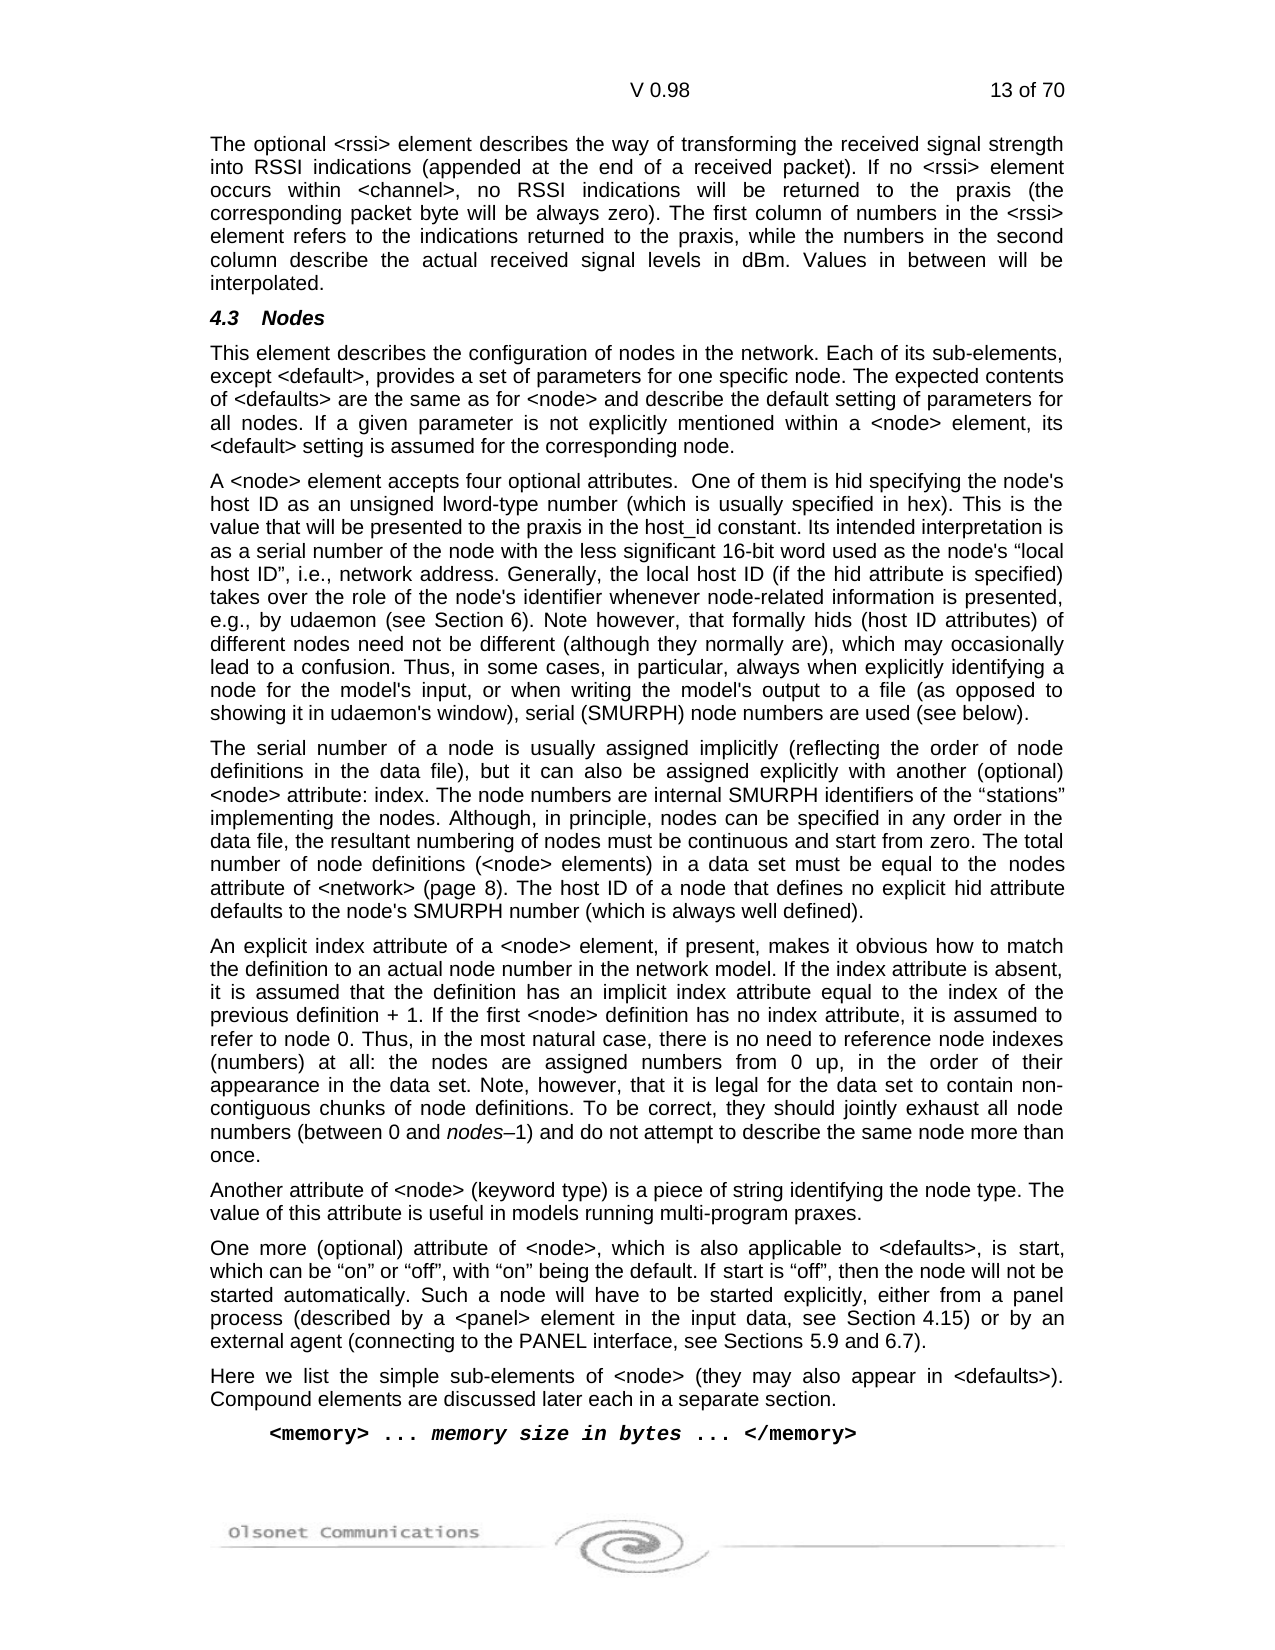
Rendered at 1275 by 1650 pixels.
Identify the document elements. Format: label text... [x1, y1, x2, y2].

text Another attribute of <node> (keyword type) is a piece of string identifying the node type. The value of this attribute is useful in models running multi-program praxes. [210, 1178, 1065, 1225]
text A <node> element accepts four optional attributes. One of them is hid specifying the node's host ID as an unsigned lword-type number (which is usually specified in hex). This is the value that will be presented to the praxis in the host_id constant. Its intended interpretation is as a serial number of the node with the less significant 16-bit word used as the node's “local host ID”, i.e., network address. Generally, the local host ID (if the hid attribute is specified) takes over the role of the node's identifier whenever node-related information is presented, e.g., by udaemon (see Section 6). Note however, that formally hids (host ID attributes) of different nodes need not be different (although they normally are), which may occasionally lead to a confusion. Thus, in some cases, in particular, always when explicitly identifying a node for the model's input, or when writing the model's output to a file (as opposed to showing it in udaemon's window), serial (SMURPH) node numbers are used (see below). [210, 469, 1065, 725]
text The optional <rssi> element describes the way of transforming the received signal strength into RSSI indications (appended at the end of a received packet). If no <rssi> element occurs within <channel>, no RSSI indications will be returned to the praxis (the corresponding packet byte will be always zero). The first column of numbers in the <rssi> element refers to the indications returned to the praxis, while the numbers in the second column describe the actual received signal levels in dBm. Values in between will be interpolated. [210, 132, 1065, 295]
text The serial number of a node is usually assigned implicitly (reflecting the order of node definitions in the data file), but it can also be assigned explicitly with another (optional) <node> attribute: index. The node numbers are internal SMURPH identifiers of the “stations” implementing the nodes. Although, in principle, nodes can be specified in any order in the data file, the resultant numbering of nodes must be continuous and start from zero. The total number of node definitions (<node> elements) in a data set must be equal to the nodes attribute of <network> (page 8). The host ID of a node that defines no explicit hid attribute defaults to the node's SMURPH number (which is always well defined). [210, 737, 1065, 923]
text One more (optional) attribute of <node>, which is also applicable to <defaults>, is start, which can be “on” or “off”, with “on” being the default. If start is “off”, then the node will not be started automatically. Such a node will have to be started explicitly, either from a panel process (described by a <panel> element in the input data, see Section 4.15) or by an external agent (connecting to the PANEL interface, see Sections 5.9 and 6.7). [210, 1237, 1065, 1353]
text Here we list the simple sub-elements of <node> (they may also appear in <defaults>). Compound elements are discussed later each in a separate section. [210, 1364, 1065, 1411]
text <memory> ... memory size in bytes ... </memory> [269, 1423, 1065, 1446]
text This element describes the configuration of nodes in the network. Each of its sub-elements, except <default>, provides a set of parameters for one specific node. The expected contents of <defaults> are the same as for <node> and describe the default setting of parameters for all nodes. If a given parameter is not explicitly mentioned within a <node> element, its <default> setting is assumed for the corresponding node. [210, 342, 1065, 458]
text An explicit index attribute of a <node> element, if present, makes it obvious how to match the definition to an actual node number in the network model. If the index attribute is absent, it is assumed that the definition has an implicit index attribute equal to the index of the previous definition + 1. If the first <node> definition has no index attribute, it is assumed to refer to node 0. Thus, in the most natural case, there is no need to reference node indexes (numbers) at all: the nodes are assigned numbers from 0 up, in the order of their appearance in the data set. Note, however, that it is legal for the data set to contain non-contiguous chunks of node definitions. To be correct, they should jointly exhaust all node numbers (between 0 and nodes–1) and do not attempt to describe the same node more than once. [210, 934, 1065, 1167]
picture [210, 1504, 1065, 1596]
subtitle Nodes [210, 307, 1065, 330]
